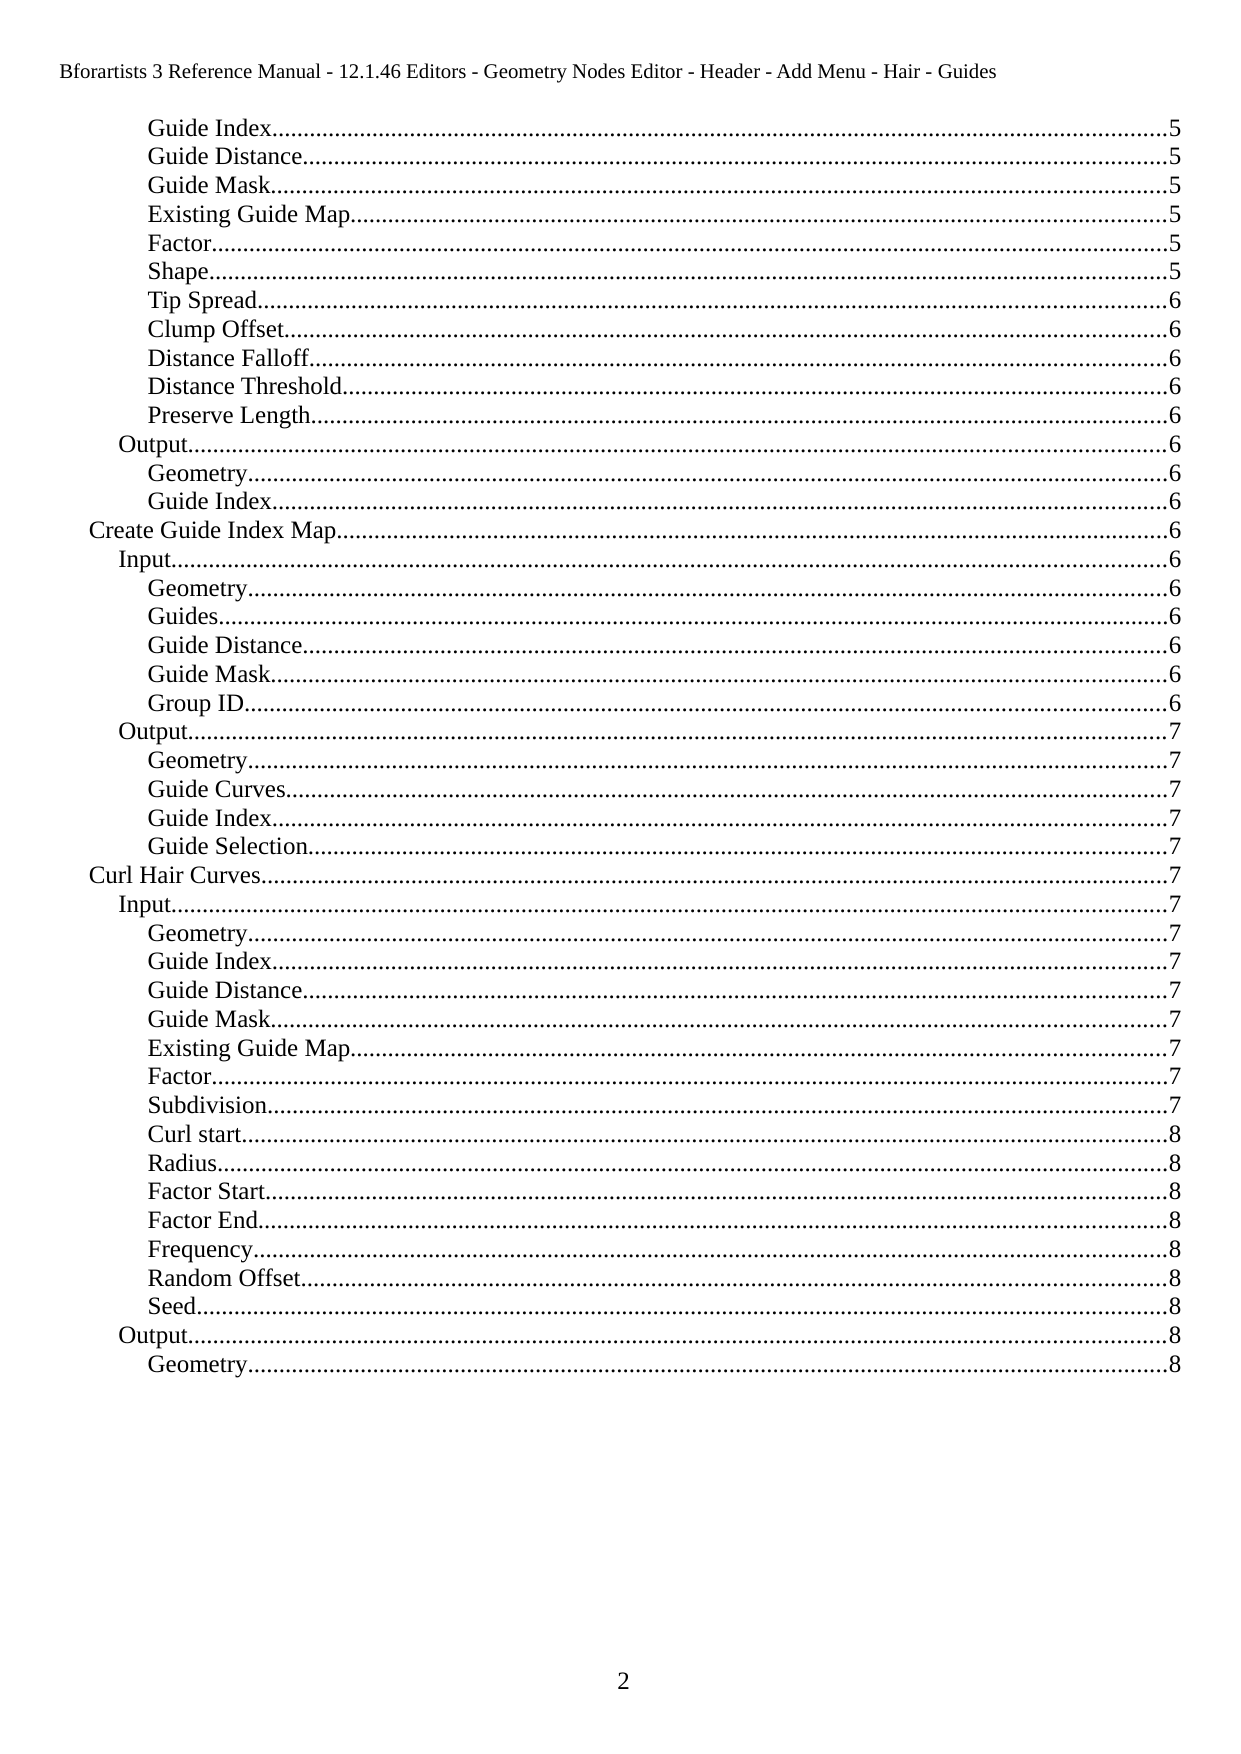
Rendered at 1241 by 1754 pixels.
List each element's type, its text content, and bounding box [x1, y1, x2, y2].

text Guide Index 7 [147, 946, 1181, 975]
text Guide Index 7 [147, 803, 1181, 831]
text Frequency 8 [147, 1234, 1181, 1263]
text Create Guide Index Map 6 [88, 515, 1181, 544]
text Existing Guide Map 5 [147, 199, 1181, 228]
text Seed 8 [147, 1291, 1181, 1320]
text Factor Start 8 [147, 1176, 1181, 1205]
text Factor 7 [147, 1061, 1181, 1090]
text Factor 5 [147, 228, 1181, 256]
text Guide Distance 6 [147, 630, 1181, 659]
text Curl start 8 [147, 1119, 1181, 1148]
text Group ID 6 [147, 688, 1181, 716]
text Output 8 [118, 1320, 1181, 1349]
text Guide Curves 7 [147, 774, 1181, 803]
text Subdivision 7 [147, 1090, 1181, 1119]
text Curl Hair Curves 7 [88, 860, 1181, 889]
text Clump Offset 6 [147, 314, 1181, 343]
text Preserve Length 6 [147, 400, 1181, 429]
text Guide Selection 7 [147, 831, 1181, 860]
text Distance Falloff 6 [147, 343, 1181, 371]
text Guide Mask 6 [147, 659, 1181, 688]
text Guide Mask 7 [147, 1004, 1181, 1033]
text Existing Guide Map 7 [147, 1033, 1181, 1061]
text Guide Index 5 [147, 113, 1181, 141]
text Output 7 [118, 716, 1181, 745]
text Input 6 [118, 544, 1181, 573]
text Tip Spread 6 [147, 285, 1181, 314]
text Guide Mask 5 [147, 170, 1181, 199]
text Distance Threshold 6 [147, 371, 1181, 400]
text Radius 8 [147, 1148, 1181, 1176]
text Guide Index 6 [147, 486, 1181, 515]
text Factor End 8 [147, 1205, 1181, 1234]
text Random Offset 8 [147, 1263, 1181, 1291]
text Geometry 6 [147, 458, 1181, 486]
text Geometry 7 [147, 745, 1181, 774]
text Guides 6 [147, 601, 1181, 630]
text Geometry 8 [147, 1349, 1181, 1378]
text Output 6 [118, 429, 1181, 458]
text Geometry 6 [147, 573, 1181, 601]
text Input 7 [118, 889, 1181, 918]
text Shape 5 [147, 256, 1181, 285]
text Geometry 7 [147, 918, 1181, 946]
text Guide Distance 5 [147, 141, 1181, 170]
text Guide Distance 7 [147, 975, 1181, 1004]
